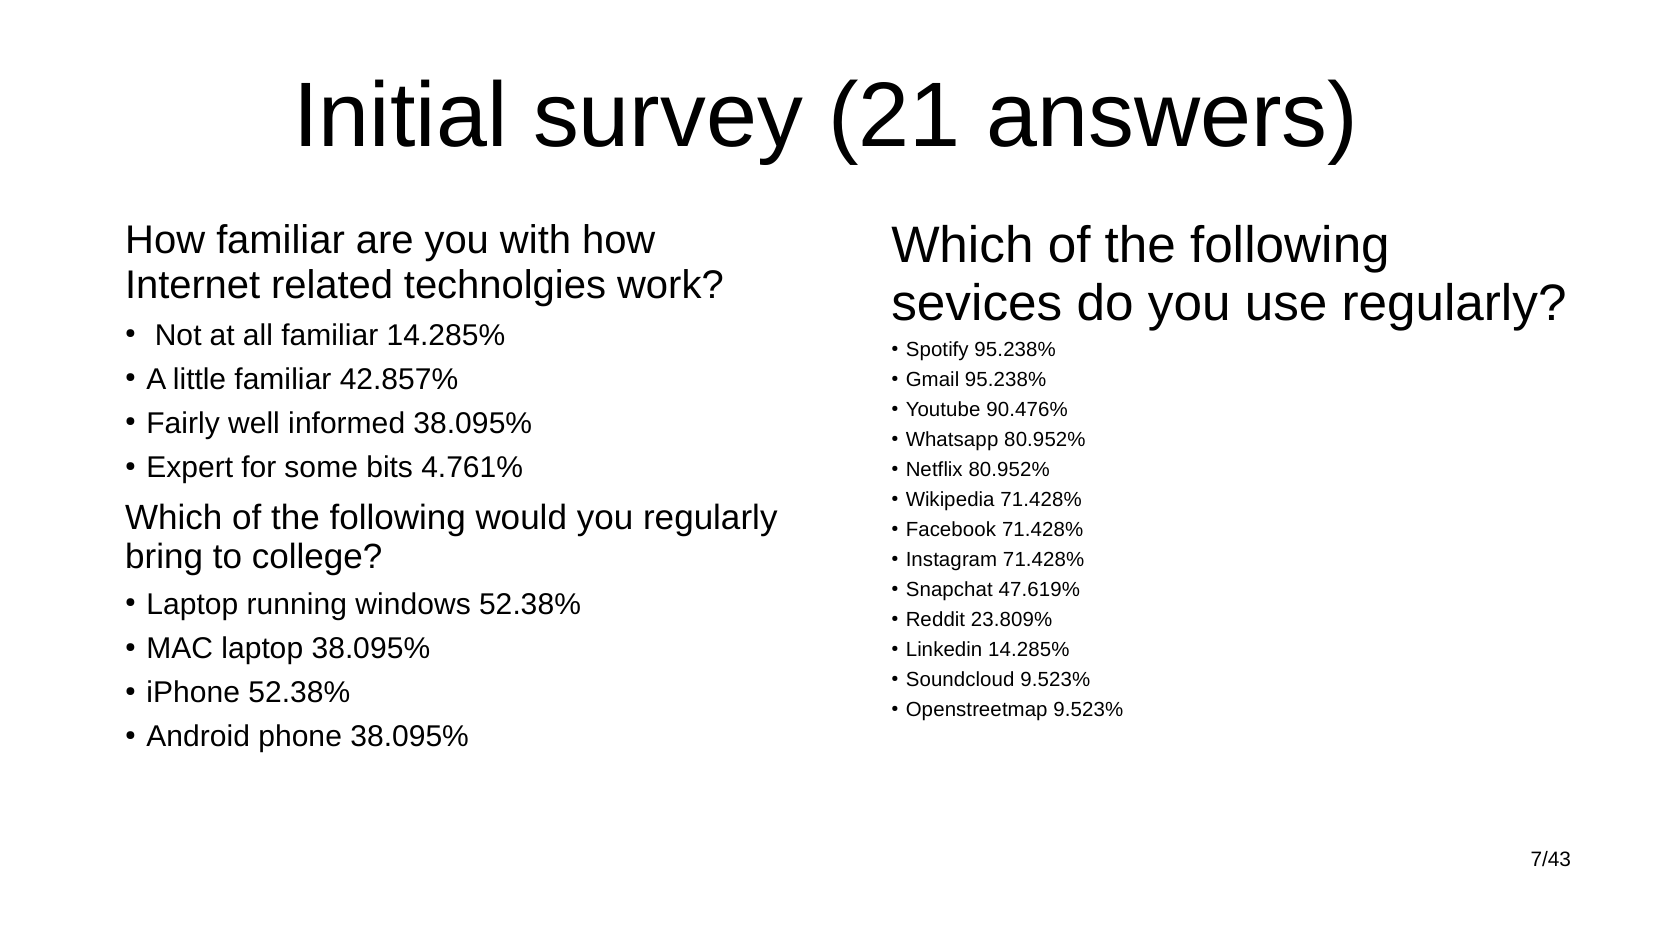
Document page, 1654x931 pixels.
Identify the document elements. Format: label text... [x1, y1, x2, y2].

list How familiar are you with how Internet related technolgies work? Not at all familiar 14.285% A little familiar 42.857% Fairly well informed 38.095% Expert for some bits 4.761% Which of the following would you regularly bring to college? Laptop running windows 52.38% MAC laptop 38.095% iPhone 52.38% Android phone 38.095% [82, 217, 792, 758]
title Initial survey (21 answers) [82, 37, 1571, 193]
list Which of the following sevices do you use regularly? Spotify 95.238% Gmail 95.238% Youtube 90.476% Whatsapp 80.952% Netflix 80.952% Wikipedia 71.428% Facebook 71.428% Instagram 71.428% Snapchat 47.619% Reddit 23.809% Linkedin 14.285% Soundcloud 9.523% Openstreetmap 9.523% [862, 216, 1571, 756]
